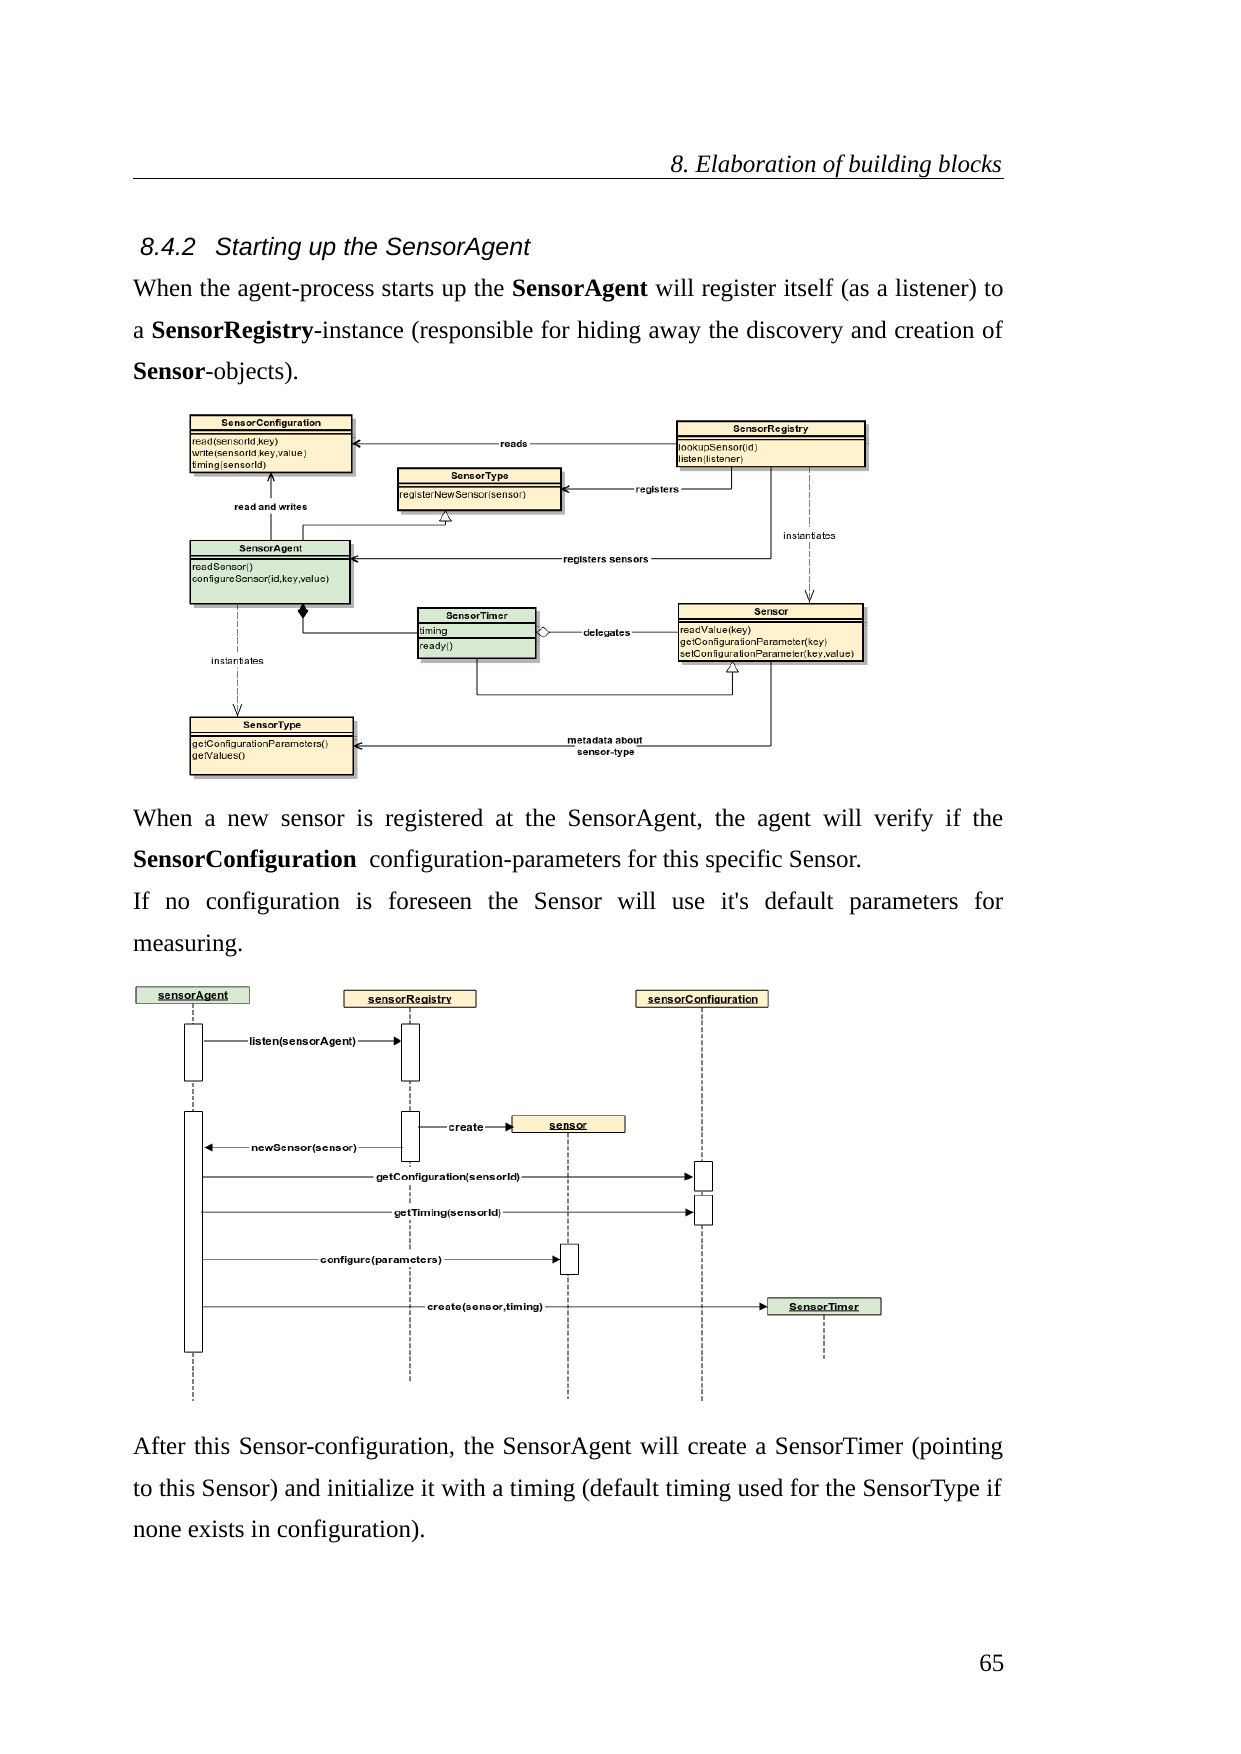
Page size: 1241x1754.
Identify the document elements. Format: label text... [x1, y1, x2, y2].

text After this Sensor-configuration, the SensorAgent will create a SensorTimer (pointing to this Sensor) and initialize it with a timing (default timing used for the SensorType if none exists in configuration). [133, 1419, 1004, 1543]
picture [174, 398, 883, 791]
text When the agent-process starts up the SensorAgent will register itself (as a listener) to a SensorRegistry-instance (responsible for hiding away the discovery and creation of Sensor-objects). [133, 274, 1004, 385]
text When a new sensor is registered at the SensorAgent, the agent will verify if the SensorConfiguration configuration-parameters for this specific Sensor. [133, 791, 1004, 873]
picture [132, 972, 901, 1419]
text If no configuration is foreseen the Sensor will use it's default parameters for measuring. [133, 887, 1004, 956]
subtitle Starting up the SensorAgent [140, 232, 1004, 260]
